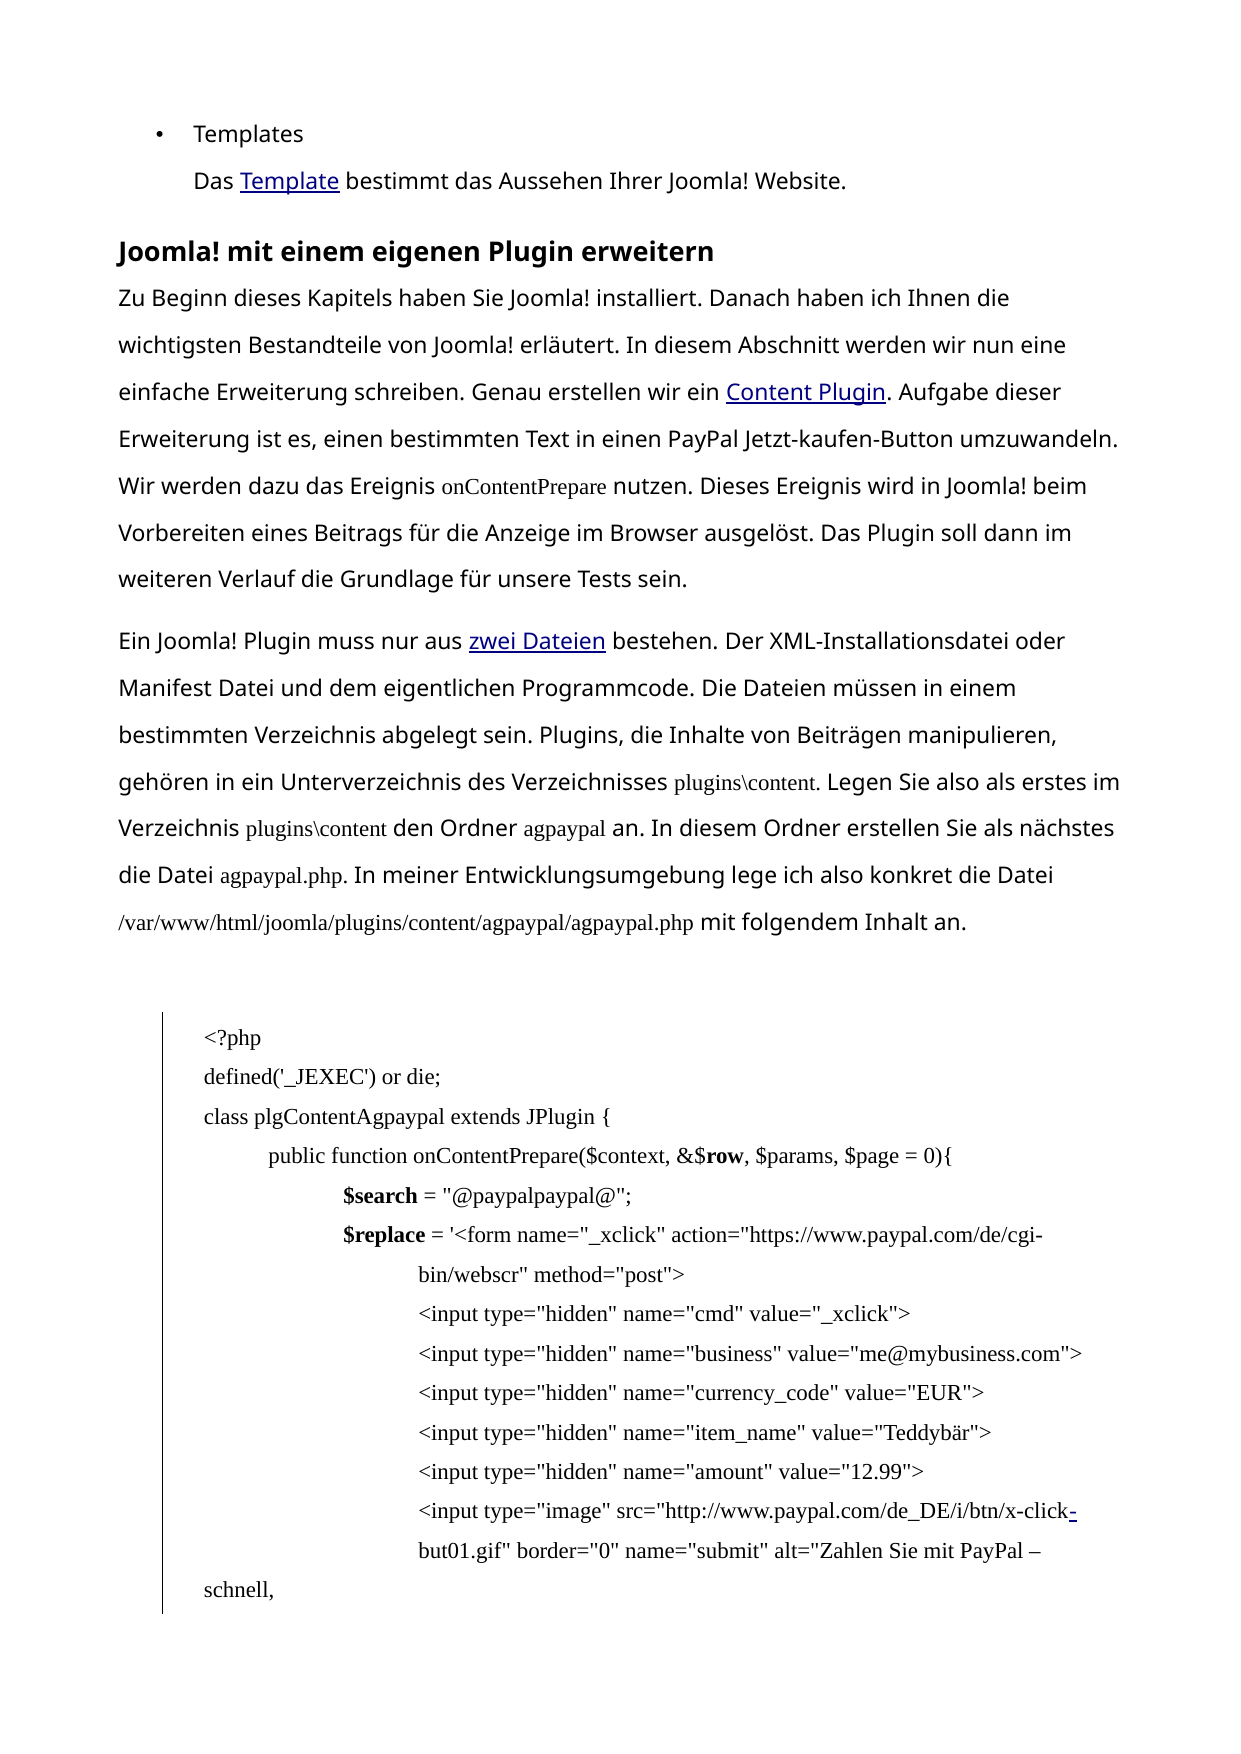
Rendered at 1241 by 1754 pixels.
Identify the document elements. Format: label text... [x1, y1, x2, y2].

subtitle Joomla! mit einem eigenen Plugin erweitern [118, 233, 1122, 269]
list <?php defined('_JEXEC') or die; class plgContentAgpaypal extends JPlugin { public function onContentPrepare($context, &$row, $params, $page = 0){ $search = "@paypalpaypal@"; $replace = '<form name="_xclick" action="https://www.paypal.com/de/cgi- bin/webscr" method="post"> <input type="hidden" name="cmd" value="_xclick"> <input type="hidden" name="business" value="me@mybusiness.com"> <input type="hidden" name="currency_code" value="EUR"> <input type="hidden" name="item_name" value="Teddybär"> <input type="hidden" name="amount" value="12.99"> <input type="image" src="http://www.paypal.com/de_DE/i/btn/x-click- but01.gif" border="0" name="submit" alt="Zahlen Sie mit PayPal – schnell, [163, 1012, 1122, 1614]
text Zu Beginn dieses Kapitels haben Sie Joomla! installiert. Danach haben ich Ihnen die wichtigsten Bestandteile von Joomla! erläutert. In diesem Abschnitt werden wir nun eine einfache Erweiterung schreiben. Genau erstellen wir ein Content Plugin. Aufgabe dieser Erweiterung ist es, einen bestimmten Text in einen PayPal Jetzt-kaufen-Button umzuwandeln. Wir werden dazu das Ereignis onContentPrepare nutzen. Dieses Ereignis wird in Joomla! beim Vorbereiten eines Beitrags für die Anzeige im Browser ausgelöst. Das Plugin soll dann im weiteren Verlauf die Grundlage für unsere Tests sein. [118, 282, 1122, 594]
list Templates Das Template bestimmt das Aussehen Ihrer Joomla! Website. [156, 118, 1122, 196]
text Ein Joomla! Plugin muss nur aus zwei Dateien bestehen. Der XML-Installationsdatei oder Manifest Datei und dem eigentlichen Programmcode. Die Dateien müssen in einem bestimmten Verzeichnis abgelegt sein. Plugins, die Inhalte von Beiträgen manipulieren, gehören in ein Unterverzeichnis des Verzeichnisses plugins\content. Legen Sie also als erstes im Verzeichnis plugins\content den Ordner agpaypal an. In diesem Ordner erstellen Sie als nächstes die Datei agpaypal.php. In meiner Entwicklungsumgebung lege ich also konkret die Datei /var/www/html/joomla/plugins/content/agpaypal/agpaypal.php mit folgendem Inhalt an. [118, 625, 1122, 937]
